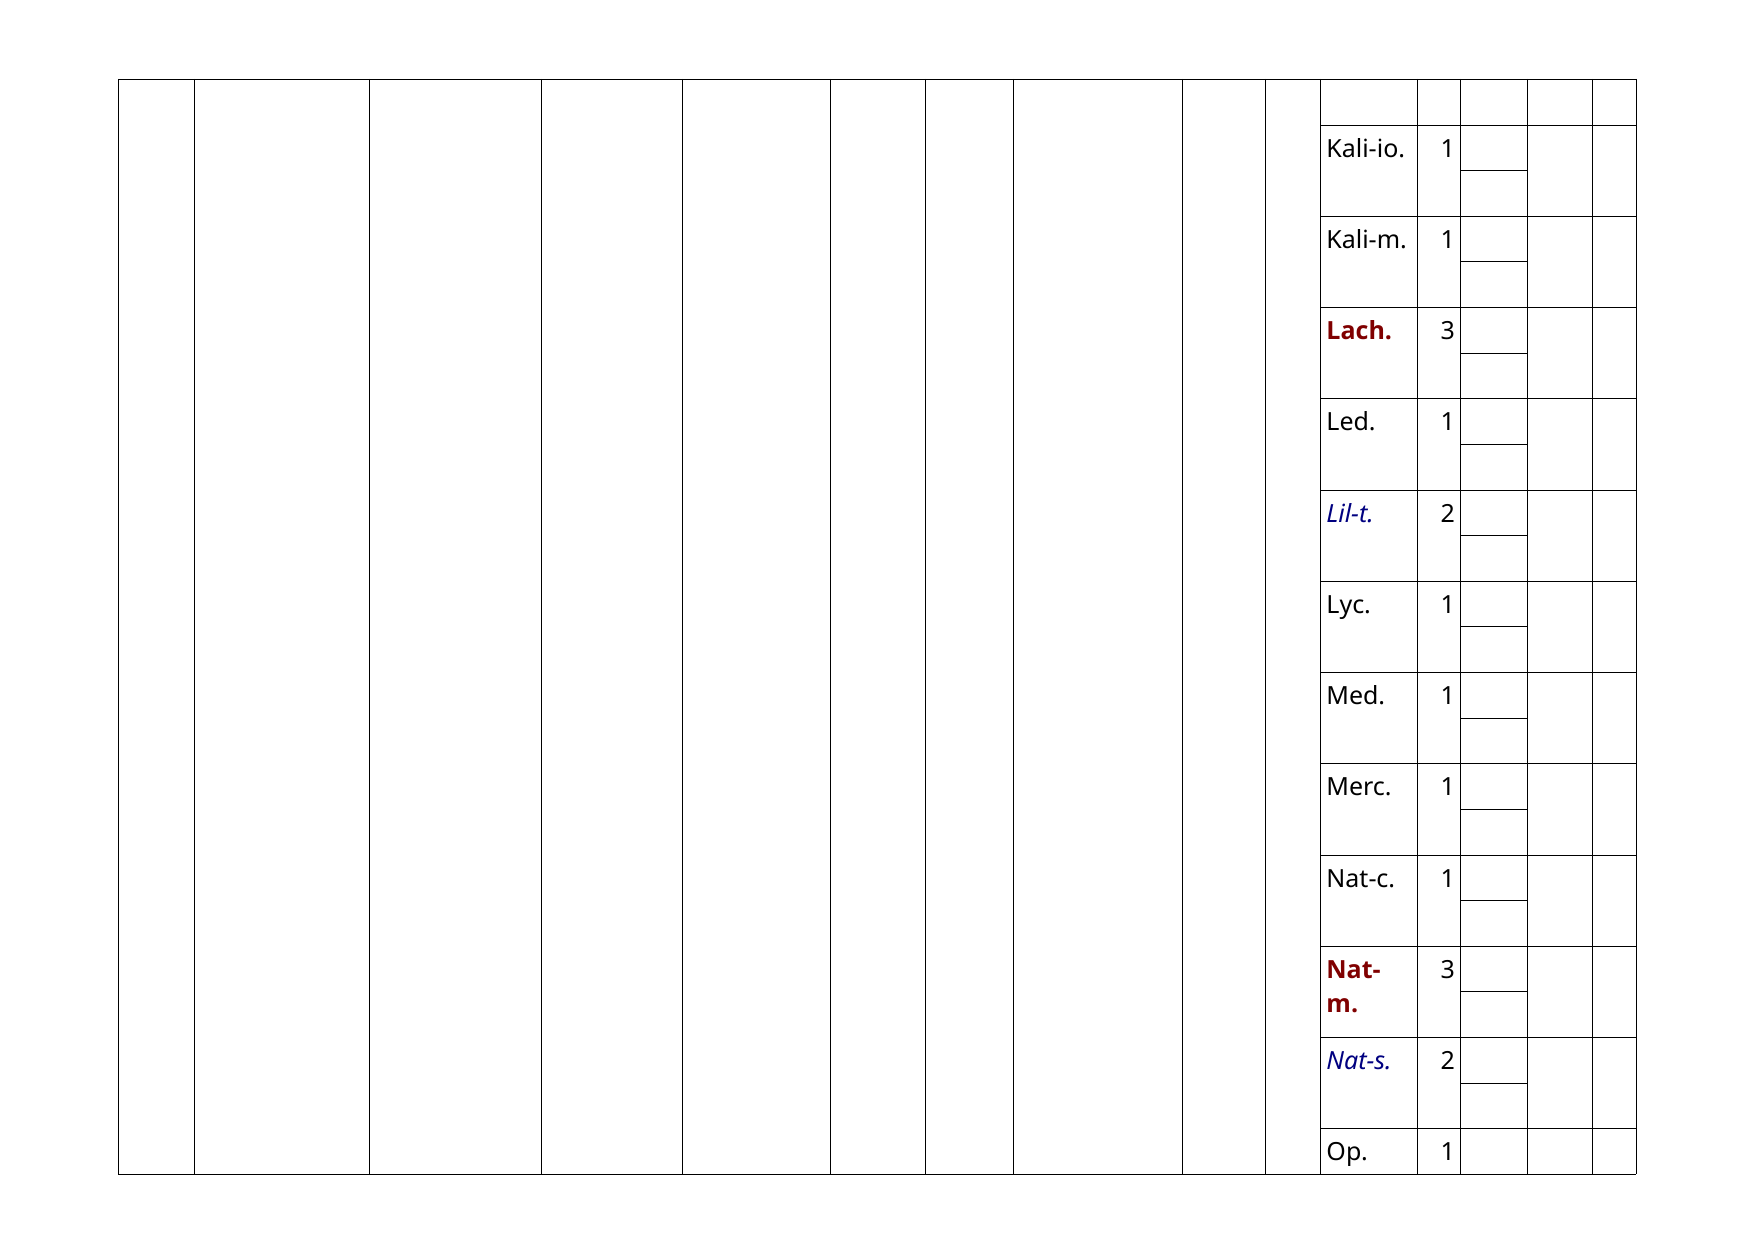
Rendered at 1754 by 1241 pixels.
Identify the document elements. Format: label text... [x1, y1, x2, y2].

table_cell [119, 80, 194, 1174]
table_cell [1461, 217, 1527, 261]
table_cell [1593, 1129, 1636, 1174]
table_cell [1528, 1129, 1592, 1174]
table_cell Med. [1321, 673, 1417, 763]
table_cell [1528, 1038, 1592, 1128]
table_cell [1528, 399, 1592, 489]
table_cell 3 [1418, 308, 1460, 398]
table_cell [1461, 445, 1527, 489]
table_cell 1 [1418, 1129, 1460, 1174]
table_cell [1461, 901, 1527, 946]
table_cell Lil-t. [1321, 491, 1417, 581]
table_cell [1461, 673, 1527, 718]
table_cell [1593, 126, 1636, 216]
table_cell [1461, 491, 1527, 535]
table_cell [1418, 80, 1460, 124]
table_cell Lyc. [1321, 582, 1417, 672]
table_cell [1593, 399, 1636, 489]
table_cell [1461, 80, 1527, 124]
table_cell [831, 80, 925, 1174]
table_cell Led. [1321, 399, 1417, 489]
table_cell 1 [1418, 582, 1460, 672]
table_cell [1461, 992, 1527, 1037]
table_cell Merc. [1321, 764, 1417, 854]
table_cell [1593, 80, 1636, 124]
table_cell [1593, 217, 1636, 307]
table_cell [1183, 80, 1265, 1174]
table_cell 3 [1418, 947, 1460, 1037]
table_cell [1528, 80, 1592, 124]
table_cell [1461, 354, 1527, 398]
table_cell [1593, 308, 1636, 398]
table_cell [1593, 673, 1636, 763]
table_cell [683, 80, 830, 1174]
table_cell [1528, 856, 1592, 946]
table_cell [1528, 491, 1592, 581]
table_cell [1461, 1129, 1527, 1174]
table_cell 1 [1418, 126, 1460, 216]
table_cell [1461, 582, 1527, 626]
table_cell 1 [1418, 673, 1460, 763]
table_cell [1593, 1038, 1636, 1128]
table_cell [1461, 856, 1527, 900]
table_cell [1461, 627, 1527, 672]
table_cell Op. [1321, 1129, 1417, 1174]
table_cell [1461, 764, 1527, 809]
table_cell [1593, 856, 1636, 946]
table_cell [1593, 764, 1636, 854]
table_cell [195, 80, 369, 1174]
table_cell [1321, 80, 1417, 124]
table_cell Nat-m. [1321, 947, 1417, 1037]
table_cell 2 [1418, 491, 1460, 581]
table_cell [1461, 947, 1527, 991]
table_cell [1461, 810, 1527, 854]
table_cell [1461, 262, 1527, 307]
table_cell 1 [1418, 217, 1460, 307]
table_cell [1528, 217, 1592, 307]
table_cell 1 [1418, 399, 1460, 489]
table_cell [1461, 126, 1527, 170]
table_cell [370, 80, 541, 1174]
table_cell Kali-m. [1321, 217, 1417, 307]
table_cell [1528, 764, 1592, 854]
table_cell [1593, 582, 1636, 672]
table_cell Lach. [1321, 308, 1417, 398]
table_cell Kali-io. [1321, 126, 1417, 216]
table_cell [1461, 399, 1527, 444]
table_cell [1528, 582, 1592, 672]
table_cell Nat-s. [1321, 1038, 1417, 1128]
table_cell [1461, 308, 1527, 353]
table_cell [1461, 719, 1527, 763]
table_cell [1014, 80, 1182, 1174]
table_cell [1528, 947, 1592, 1037]
table_cell [1461, 171, 1527, 216]
table_cell [1593, 491, 1636, 581]
table_cell [1528, 126, 1592, 216]
table_cell Nat-c. [1321, 856, 1417, 946]
table_cell 2 [1418, 1038, 1460, 1128]
table_cell 1 [1418, 856, 1460, 946]
table_cell [1461, 1038, 1527, 1083]
table_cell [1461, 536, 1527, 581]
table_cell [926, 80, 1013, 1174]
table_cell [1461, 1084, 1527, 1128]
table_cell [1593, 947, 1636, 1037]
table_cell 1 [1418, 764, 1460, 854]
table_cell [1528, 308, 1592, 398]
table_cell [1266, 80, 1320, 1174]
table_cell [542, 80, 682, 1174]
table_cell [1528, 673, 1592, 763]
